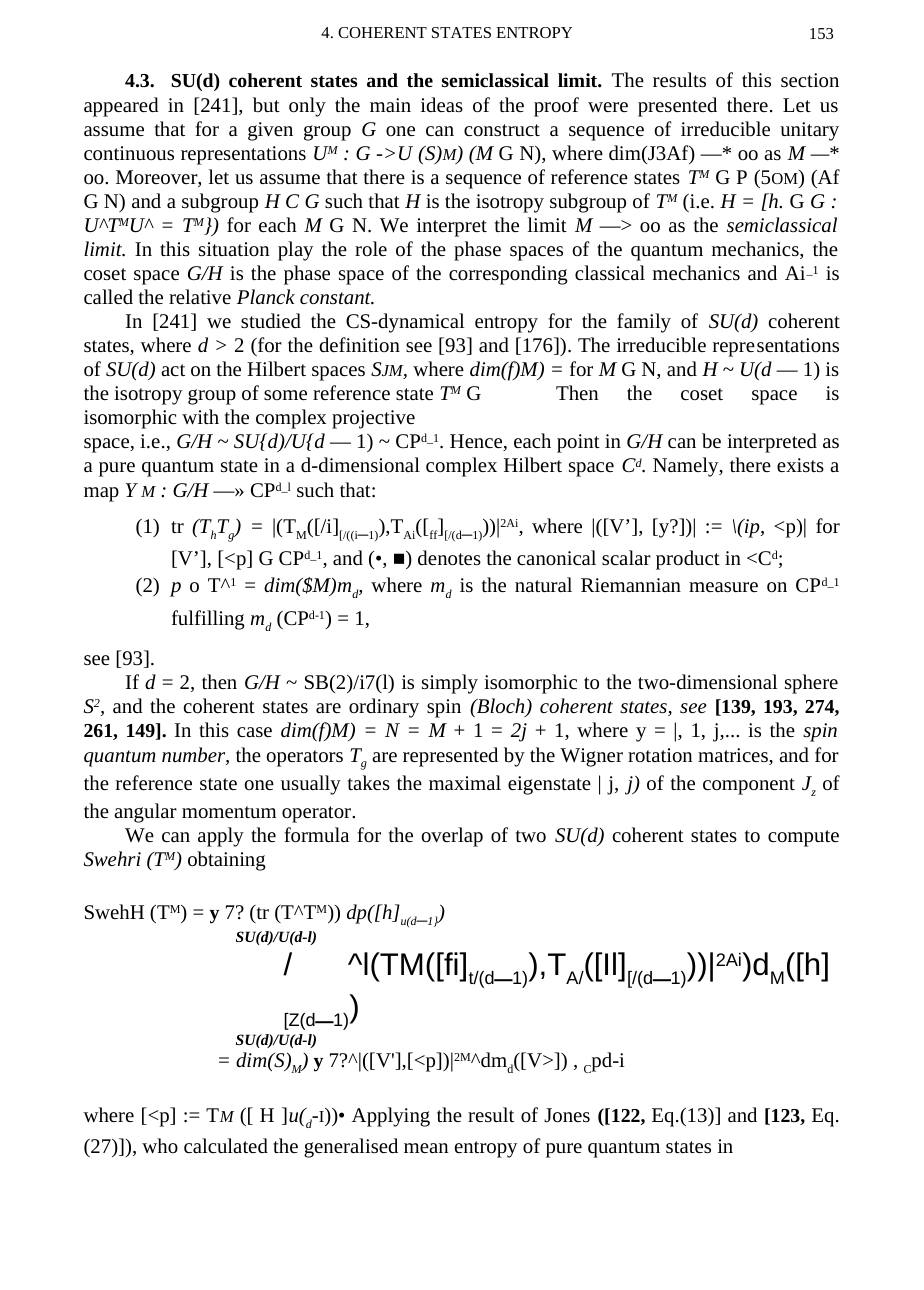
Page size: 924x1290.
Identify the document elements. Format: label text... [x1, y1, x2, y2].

list tr (ThTg) = |(TM([/i][/((i_1)),TAi([ff][/(d_1)))|2Ai, where |([V’], [y?])| := \(ip, <p)| for [V’], [<p] G CPd_1, and (•, ■) denotes the canonical scalar pro­duct in <Cd; [135, 514, 840, 570]
text where [<p] := Tm ([ H ]u(d-i))• Applying the result of Jones ([122, Eq.(13)] and [123, Eq.(27)]), who calculated the generalised mean entropy of pure quantum states in [83, 1103, 840, 1158]
text We can apply the formula for the overlap of two SU(d) coherent states to compute Swehri (TM) obtaining [83, 823, 840, 871]
list SU(d) coherent states and the semiclassical limit. The results of this section appeared in [241], but only the main ideas of the proof were presented there. Let us assume that for a given group G one can construct a sequence of irreducible unitary continuous representations UM : G ->U (S)m) (M G N), where dim(J3Af) —* oo as M —* oo. Moreover, let us assume that there is a sequence of reference states TM G P (5om) (Af G N) and a subgroup H C G such that H is the isotropy subgroup of TM (i.e. H = [h. G G : U^TMU^ = TM}) for each M G N. We interpret the limit M —> oo as the semiclassical limit. In this situation play the role of the phase spaces of the quantum mechanics, the coset space G/H is the phase space of the corresponding classical mechanics and Ai_1 is called the relative Planck constant. [83, 68, 840, 309]
text / ^l(TM([fi]t/(d_1)),TA/([Il][/(d_1)))|2Ai)dM([h][Z(d_1)) [283, 946, 840, 1030]
text = dim(S)M) y 7?^|([V'],[<p])|2M^dmd([V>]) , Cpd-i [217, 1048, 840, 1076]
text If d = 2, then G/H ~ SB(2)/i7(l) is simply isomorphic to the two-dimensional sphere S2, and the coherent states are ordinary spin (Bloch) coherent states, see [139, 193, 274, 261, 149]. In this case dim(f)M) = N = M + 1 = 2j + 1, where y = |, 1, j,... is the spin quantum number, the operators Tg are represented by the Wigner rotation matrices, and for the reference state one usually takes the maximal eigenstate | j, j) of the component Jz of the angular momentum operator. [83, 670, 840, 823]
list p o T^1 = dim($M)md, where md is the natural Riemannian measure on CPd_1 fulfilling md (CPd-1) = 1, [135, 573, 840, 634]
text space, i.e., G/H ~ SU{d)/U{d — 1) ~ CPd_1. Hence, each point in G/H can be interpreted as a pure quantum state in a d-dimensional complex Hilbert space Cd. Namely, there exists a map Y m : G/H —» CPd_l such that: [83, 429, 840, 502]
text SU(d)/U(d-l) [235, 1030, 840, 1048]
text 4. COHERENT STATES ENTROPY [321, 23, 601, 42]
text SwehH (TM) = y 7? (tr (T^TM)) dp([h]u(d_1}) [83, 900, 840, 928]
text 153 [809, 23, 837, 43]
text In [241] we studied the CS-dynamical entropy for the family of SU(d) coherent states, where d > 2 (for the definition see [93] and [176]). The irreducible repre­sentations of SU(d) act on the Hilbert spaces Sjm, where dim(f)M) = for M G N, and H ~ U(d — 1) is the isotropy group of some reference state TM G Then the coset space is isomorphic with the complex projective [83, 309, 840, 429]
text see [93]. [83, 646, 840, 670]
text SU(d)/U(d-l) [235, 928, 840, 946]
